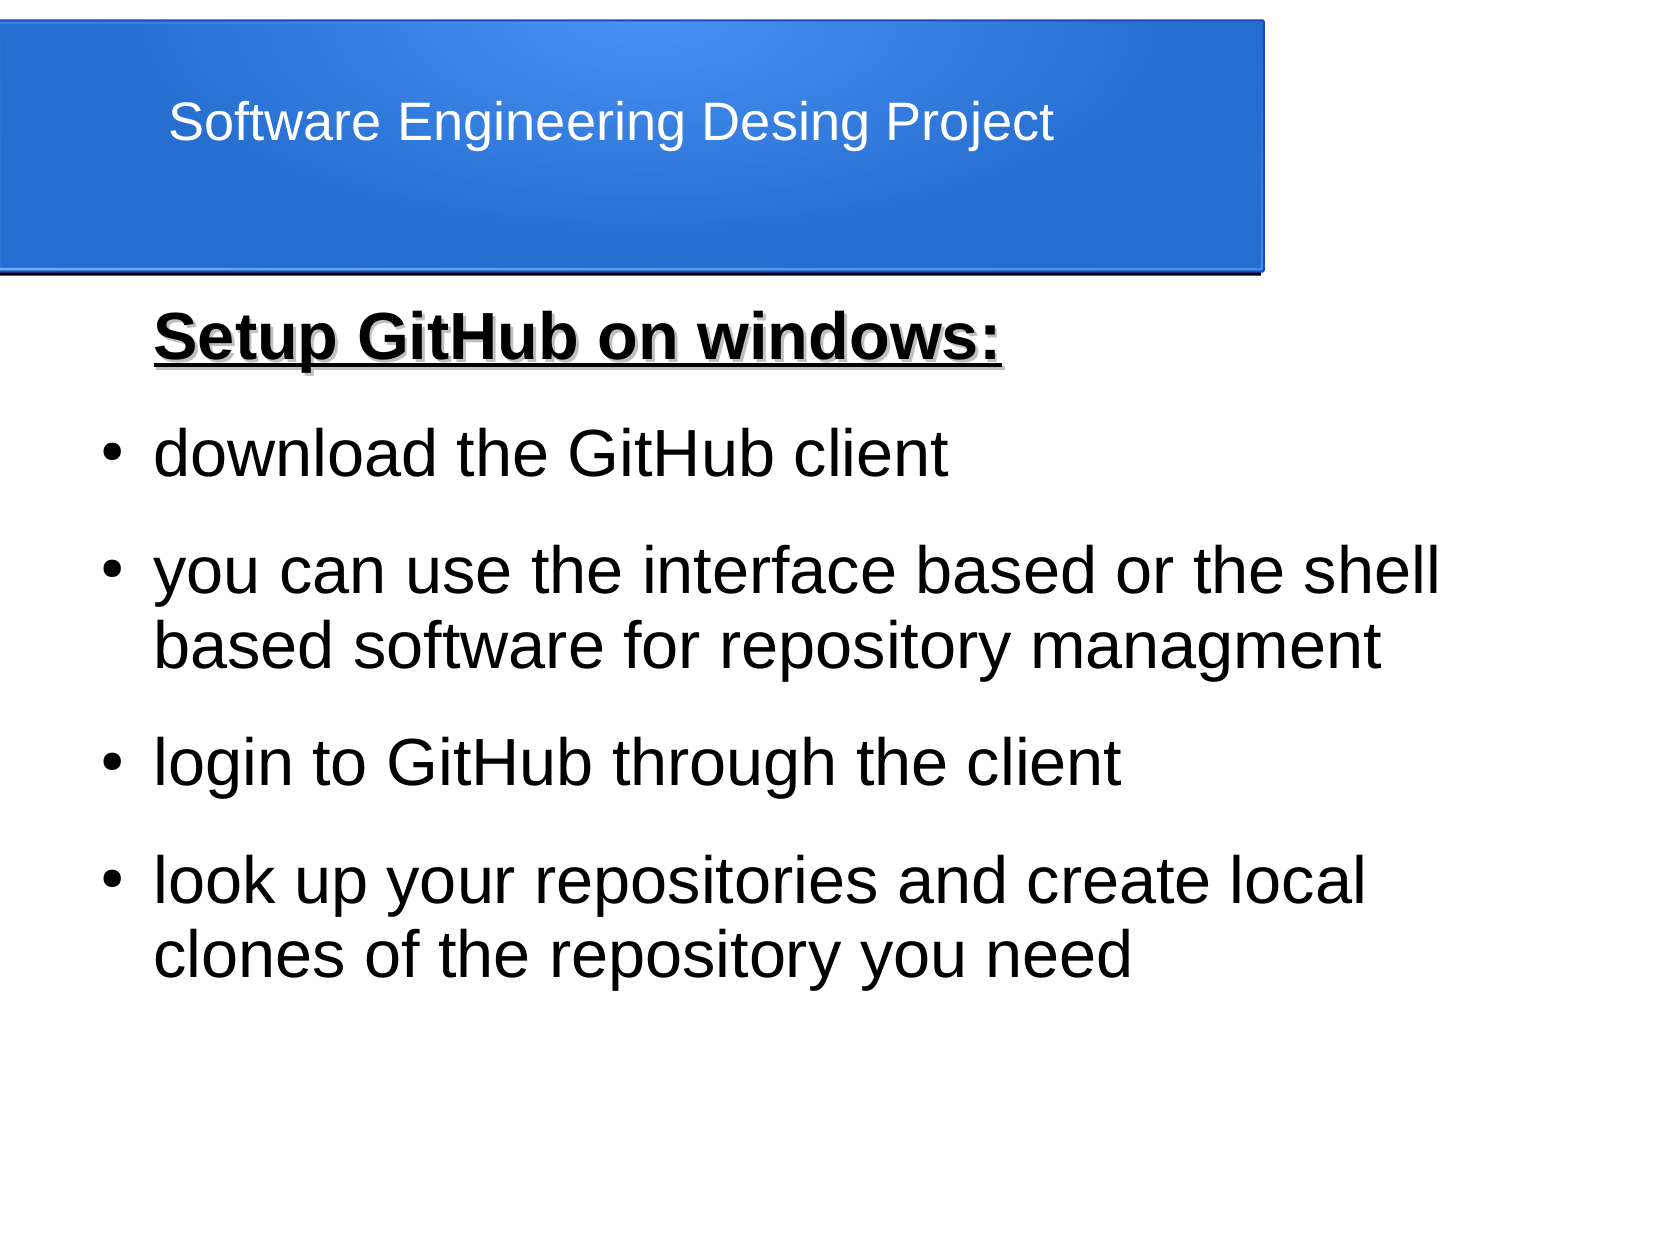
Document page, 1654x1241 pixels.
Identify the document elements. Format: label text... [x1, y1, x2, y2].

list Setup GitHub on windows: download the GitHub client you can use the interface based or the shell based software for repository managment login to GitHub through the client look up your repositories and create local clones of the repository you need [82, 299, 1571, 1019]
text_box Software Engineering Desing Project [153, 83, 1134, 202]
